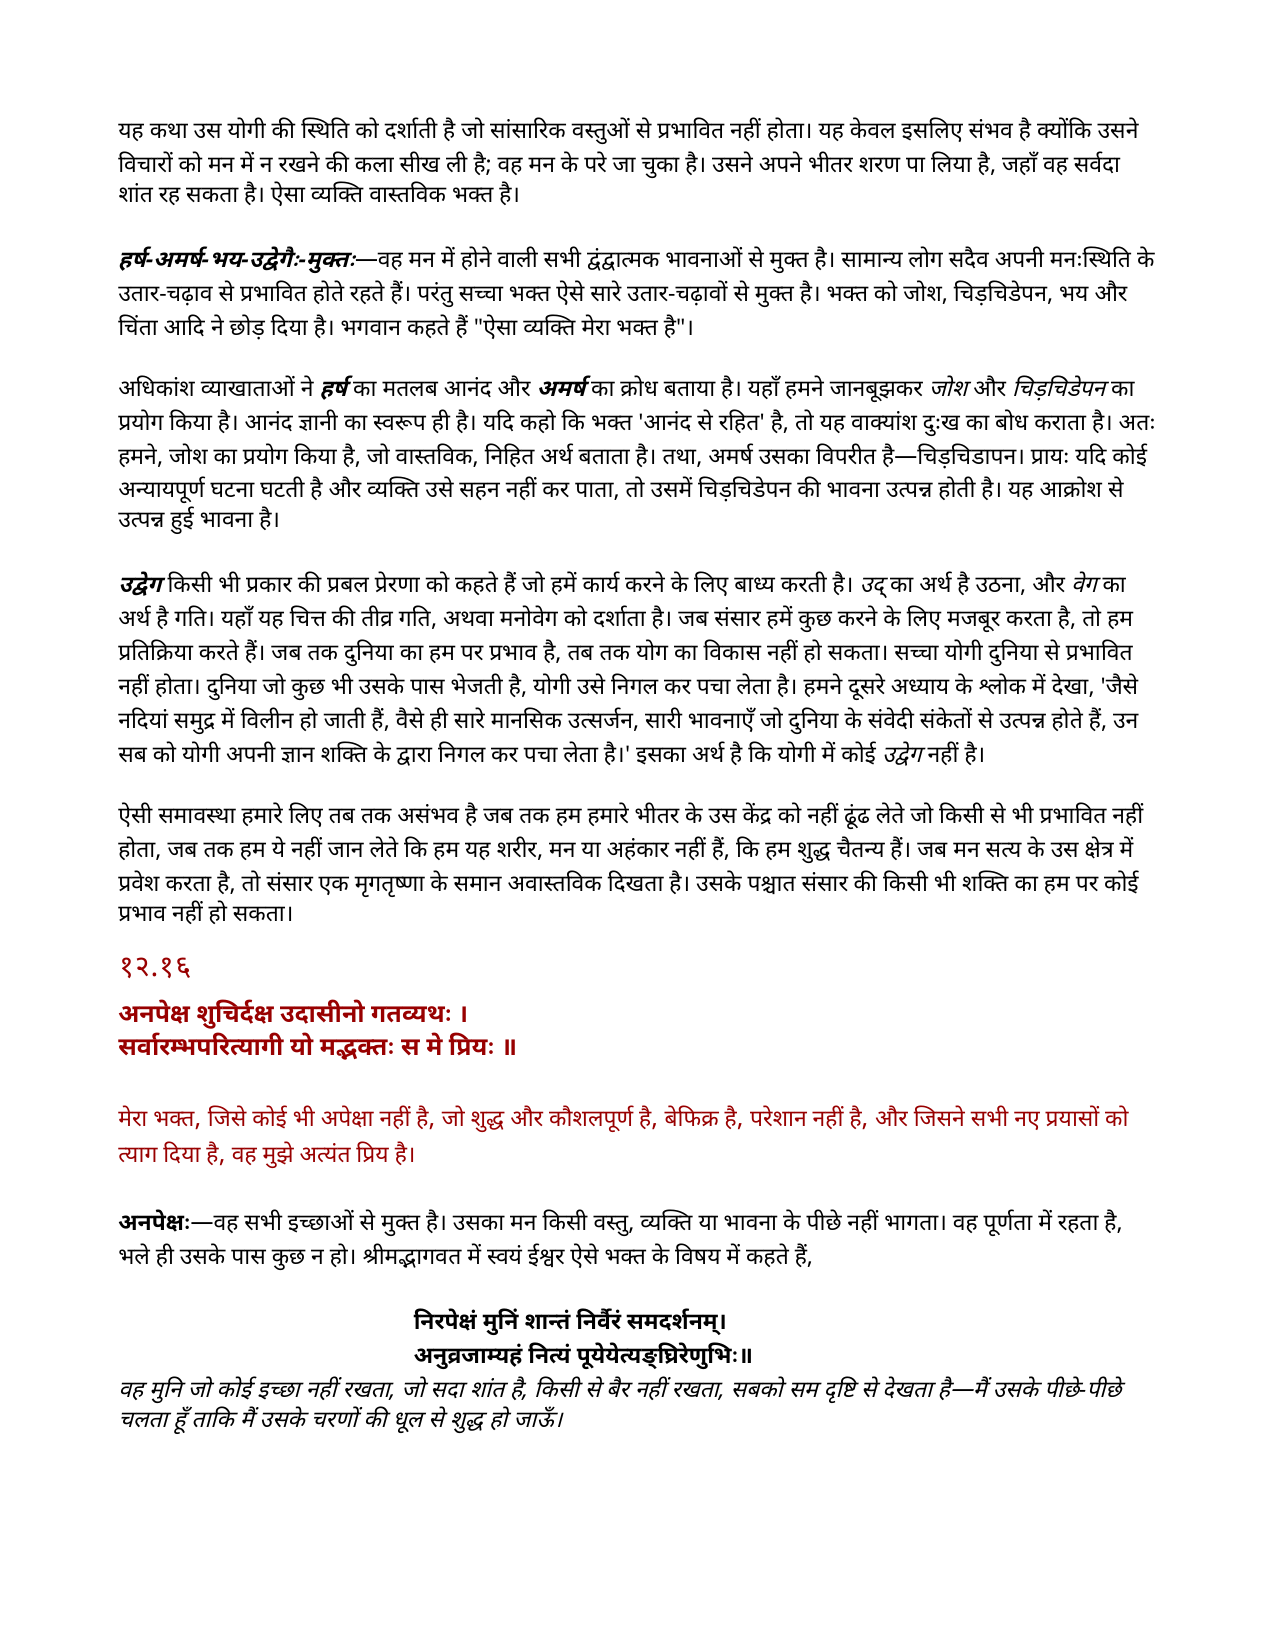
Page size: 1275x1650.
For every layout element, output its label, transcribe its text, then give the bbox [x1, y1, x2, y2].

text अनपेक्षः—वह सभी इच्छाओं से मुक्त है। उसका मन किसी वस्तु, व्यक्ति या भावना के पीछे नहीं भागता। वह पूर्णता में रहता है, भले ही उसके पास कुछ न हो। श्रीमद्भागवत में स्वयं ईश्वर ऐसे भक्त के विषय में कहते हैं, [118, 1206, 1157, 1274]
text निरपेक्षं मुनिं शान्तं निर्वैरं समदर्शनम्। [118, 1305, 1157, 1339]
text यह कथा उस योगी की स्थिति को दर्शाती है जो सांसारिक वस्तुओं से प्रभावित नहीं होता। यह केवल इसलिए संभव है क्योंकि उसने विचारों को मन में न रखने की कला सीख ली है; वह मन के परे जा चुका है। उसने अपने भीतर शरण पा लिया है, जहाँ वह सर्वदा शांत रह सकता है। ऐसा व्यक्ति वास्तविक भक्त है। [118, 118, 1157, 212]
text उद्वेग किसी भी प्रकार की प्रबल प्रेरणा को कहते हैं जो हमें कार्य करने के लिए बाध्य करती है। उद् का अर्थ है उठना, और वेग का अर्थ है गति। यहाँ यह चित्त की तीव्र गति, अथवा मनोवेग को दर्शाता है। जब संसार हमें कुछ करने के लिए मजबूर करता है, तो हम प्रतिक्रिया करते हैं। जब तक दुनिया का हम पर प्रभाव है, तब तक योग का विकास नहीं हो सकता। सच्चा योगी दुनिया से प्रभावित नहीं होता। दुनिया जो कुछ भी उसके पास भेजती है, योगी उसे निगल कर पचा लेता है। हमने दूसरे अध्याय के श्लोक में देखा, 'जैसे नदियां समुद्र में विलीन हो जाती हैं, वैसे ही सारे मानसिक उत्सर्जन, सारी भावनाएँ जो दुनिया के संवेदी संकेतों से उत्पन्न होते हैं, उन सब को योगी अपनी ज्ञान शक्ति के द्वारा निगल कर पचा लेता है।' इसका अर्थ है कि योगी में कोई उद्वेग नहीं है। [118, 568, 1157, 772]
text अधिकांश व्याखाताओं ने हर्ष का मतलब आनंद और अमर्ष का क्रोध बताया है। यहाँ हमने जानबूझकर जोश और चिड़चिडेपन का प्रयोग किया है। आनंद ज्ञानी का स्वरूप ही है। यदि कहो कि भक्त 'आनंद से रहित' है, तो यह वाक्यांश दुःख का बोध कराता है। अतः हमने, जोश का प्रयोग किया है, जो वास्तविक, निहित अर्थ बताता है। तथा, अमर्ष­ उसका विपरीत है—चिड़चिडापन। प्रायः यदि कोई अन्यायपूर्ण घटना घटती है और व्यक्ति उसे सहन नहीं कर पाता, तो उसमें चिड़चिडेपन की भावना उत्पन्न होती है। यह आक्रोश से उत्पन्न हुई भावना है। [118, 376, 1157, 537]
text अनपेक्ष शुचिर्दक्ष उदासीनो गतव्यथः । [118, 1000, 1157, 1033]
text सर्वारम्भपरित्यागी यो मद्भक्तः स मे प्रियः ॥ [118, 1033, 1157, 1066]
text मेरा भक्त, जिसे कोई भी अपेक्षा नहीं है, जो शुद्ध और कौशलपूर्ण है, बेफिक्र है, परेशान नहीं है, और जिसने सभी नए प्रयासों को त्याग दिया है, वह मुझे अत्यंत प्रिय है। [118, 1100, 1157, 1172]
text अनुव्रजाम्यहं नित्यं पूयेयेत्यङ्घ्रिरेणुभिः॥ [118, 1339, 1157, 1373]
text हर्ष-अमर्ष-भय-उद्वेगैः-मुक्तः—वह मन में होने वाली सभी द्वंद्वात्मक भावनाओं से मुक्त है। सामान्य लोग सदैव अपनी मनःस्थिति के उतार-चढ़ाव से प्रभावित होते रहते हैं। परंतु सच्चा भक्त ऐसे सारे उतार-चढ़ावों से मुक्त है। भक्त को जोश, चिड़चिडेपन, भय और चिंता आदि ने छोड़ दिया है। भगवान कहते हैं "ऐसा व्यक्ति मेरा भक्त है"। [118, 243, 1157, 344]
subtitle १२.१६ [118, 945, 1157, 988]
text ऐसी समावस्था हमारे लिए तब तक असंभव है जब तक हम हमारे भीतर के उस केंद्र को नहीं ढूंढ लेते जो किसी से भी प्रभावित नहीं होता, जब तक हम ये नहीं जान लेते कि हम यह शरीर, मन या अहंकार नहीं हैं, कि हम शुद्ध चैतन्य हैं। जब मन सत्य के उस क्षेत्र में प्रवेश करता है, तो संसार एक मृगतृष्णा के समान अवास्तविक दिखता है। उसके पश्चात संसार की किसी भी शक्ति का हम पर कोई प्रभाव नहीं हो सकता। [118, 803, 1157, 930]
text वह मुनि जो कोई इच्छा नहीं रखता, जो सदा शांत है, किसी से बैर नहीं रखता, सबको सम दृष्टि से देखता है—मैं उसके पीछे-पीछे चलता हूँ ताकि मैं उसके चरणों की धूल से शुद्ध हो जाऊँ। [118, 1373, 1157, 1436]
